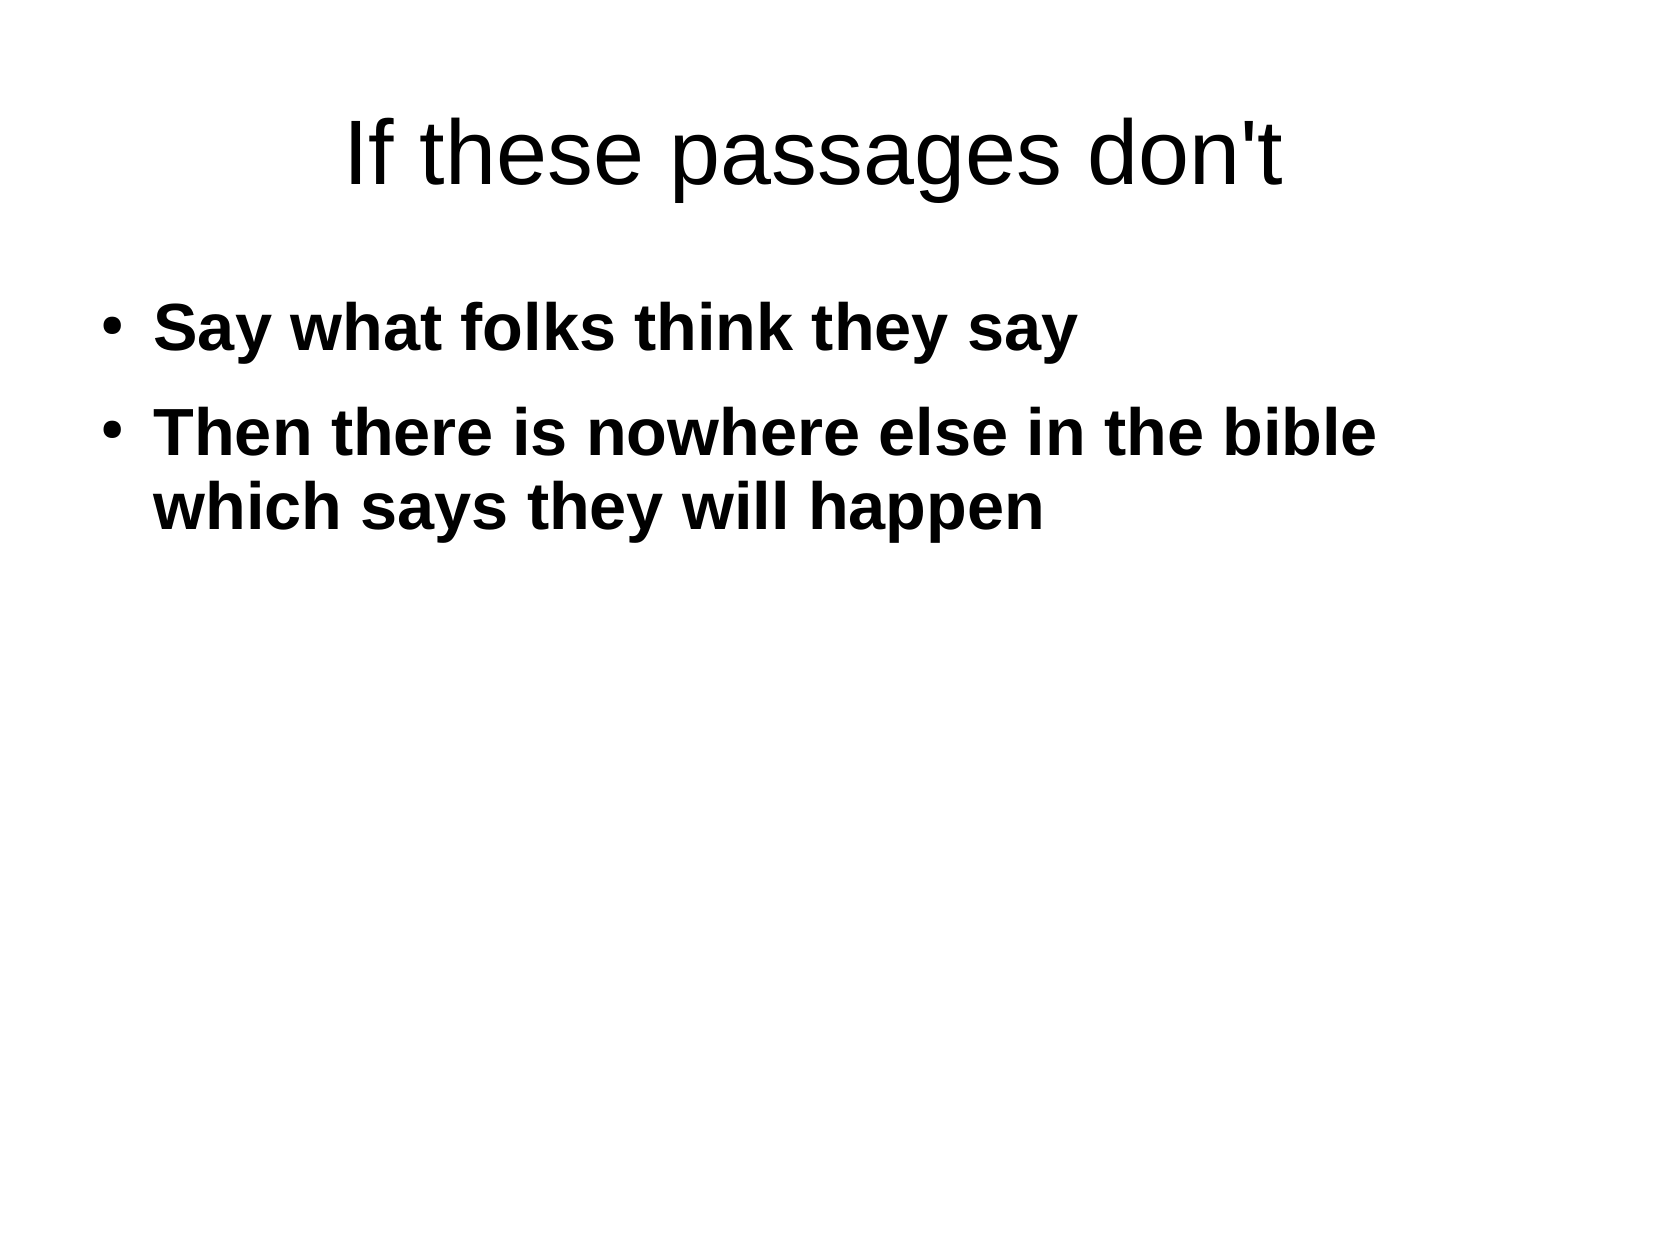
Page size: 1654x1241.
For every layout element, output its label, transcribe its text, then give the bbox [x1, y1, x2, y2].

list Say what folks think they say Then there is nowhere else in the bible which says they will happen [82, 290, 1571, 1109]
title If these passages don't [82, 49, 1571, 257]
